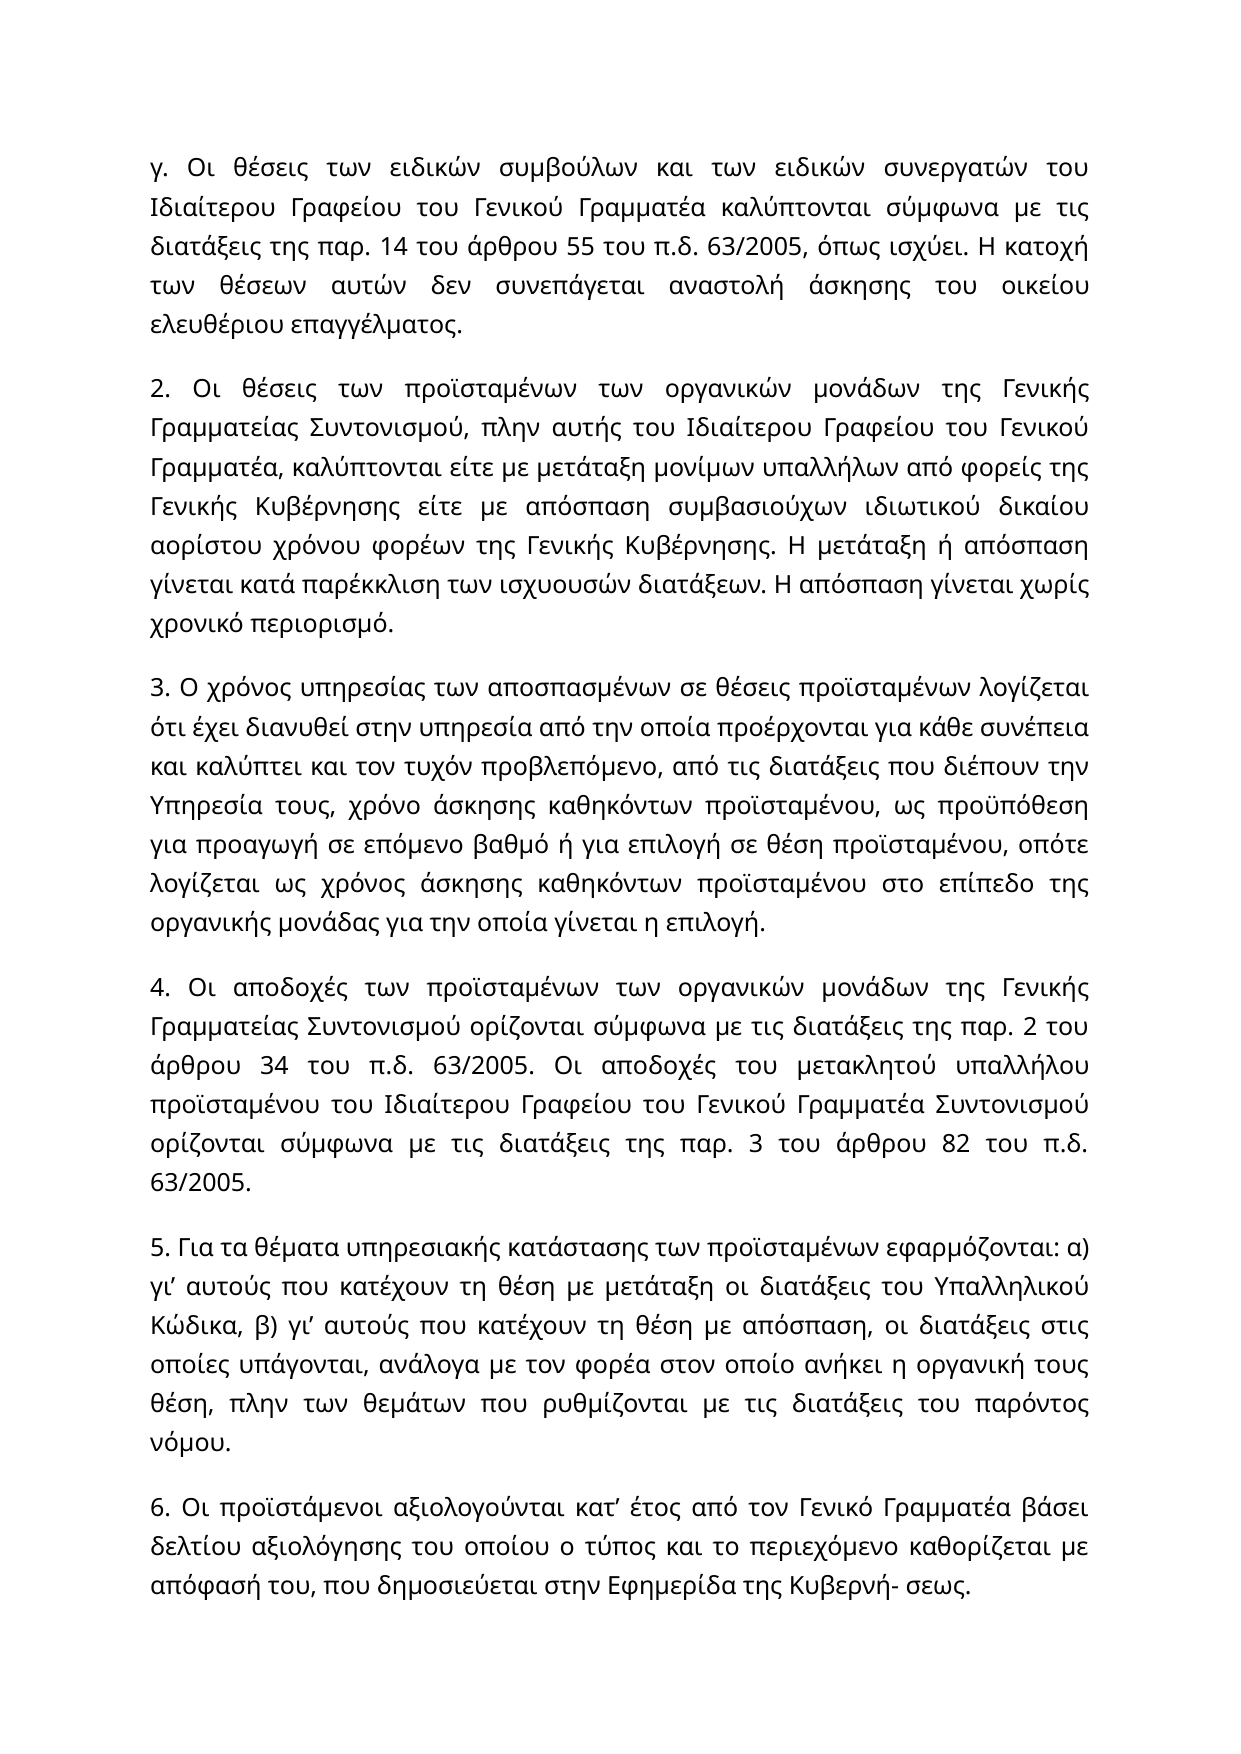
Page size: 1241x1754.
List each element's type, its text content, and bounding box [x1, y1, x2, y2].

text 5. Για τα θέματα υπηρεσιακής κατάστασης των προϊσταμένων εφαρμόζονται: α) γι’ αυτούς που κατέχουν τη θέση με μετάταξη οι διατάξεις του Υπαλληλικού Κώδικα, β) γι’ αυτούς που κατέχουν τη θέση με απόσπαση, οι διατάξεις στις οποίες υπάγονται, ανάλογα με τον φορέα στον οποίο ανήκει η οργανική τους θέση, πλην των θεμάτων που ρυθμίζονται με τις διατάξεις του παρόντος νόμου. [150, 1229, 1090, 1459]
text γ. Οι θέσεις των ειδικών συμβούλων και των ειδικών συνεργατών του Ιδιαίτερου Γραφείου του Γενικού Γραμματέα καλύπτονται σύμφωνα με τις διατάξεις της παρ. 14 του άρθρου 55 του π.δ. 63/2005, όπως ισχύει. Η κατοχή των θέσεων αυτών δεν συνεπάγεται αναστολή άσκησης του οικείου ελευθέριου επαγγέλματος. [150, 150, 1090, 341]
text 3. Ο χρόνος υπηρεσίας των αποσπασμένων σε θέσεις προϊσταμένων λογίζεται ότι έχει διανυθεί στην υπηρεσία από την οποία προέρχονται για κάθε συνέπεια και καλύπτει και τον τυχόν προβλεπόμενο, από τις διατάξεις που διέπουν την Υπηρεσία τους, χρόνο άσκησης καθηκόντων προϊσταμένου, ως προϋπόθεση για προαγωγή σε επόμενο βαθμό ή για επιλογή σε θέση προϊσταμένου, οπότε λογίζεται ως χρόνος άσκησης καθηκόντων προϊσταμένου στο επίπεδο της οργανικής μονάδας για την οποία γίνεται η επιλογή. [150, 670, 1090, 939]
text 4. Oι αποδοχές των προϊσταμένων των οργανικών μονάδων της Γενικής Γραμματείας Συντονισμού ορίζονται σύμφωνα με τις διατάξεις της παρ. 2 του άρθρου 34 του π.δ. 63/2005. Οι αποδοχές του μετακλητού υπαλλήλου προϊσταμένου του Ιδιαίτερου Γραφείου του Γενικού Γραμματέα Συντονισμού ορίζονται σύμφωνα με τις διατάξεις της παρ. 3 του άρθρου 82 του π.δ. 63/2005. [150, 969, 1090, 1199]
text 2. Οι θέσεις των προϊσταμένων των οργανικών μονάδων της Γενικής Γραμματείας Συντονισμού, πλην αυτής του Ιδιαίτερου Γραφείου του Γενικού Γραμματέα, καλύπτονται είτε με μετάταξη μονίμων υπαλλήλων από φορείς της Γενικής Κυβέρνησης είτε με απόσπαση συμβασιούχων ιδιωτικού δικαίου αορίστου χρόνου φορέων της Γενικής Κυβέρνησης. Η μετάταξη ή απόσπαση γίνεται κατά παρέκκλιση των ισχυουσών διατάξεων. Η απόσπαση γίνεται χωρίς χρονικό περιορισμό. [150, 371, 1090, 640]
text 6. Οι προϊστάμενοι αξιολογούνται κατ’ έτος από τον Γενικό Γραμματέα βάσει δελτίου αξιολόγησης του οποίου ο τύπος και το περιεχόμενο καθορίζεται με απόφασή του, που δημοσιεύεται στην Εφημερίδα της Κυβερνή- σεως. [150, 1489, 1090, 1602]
